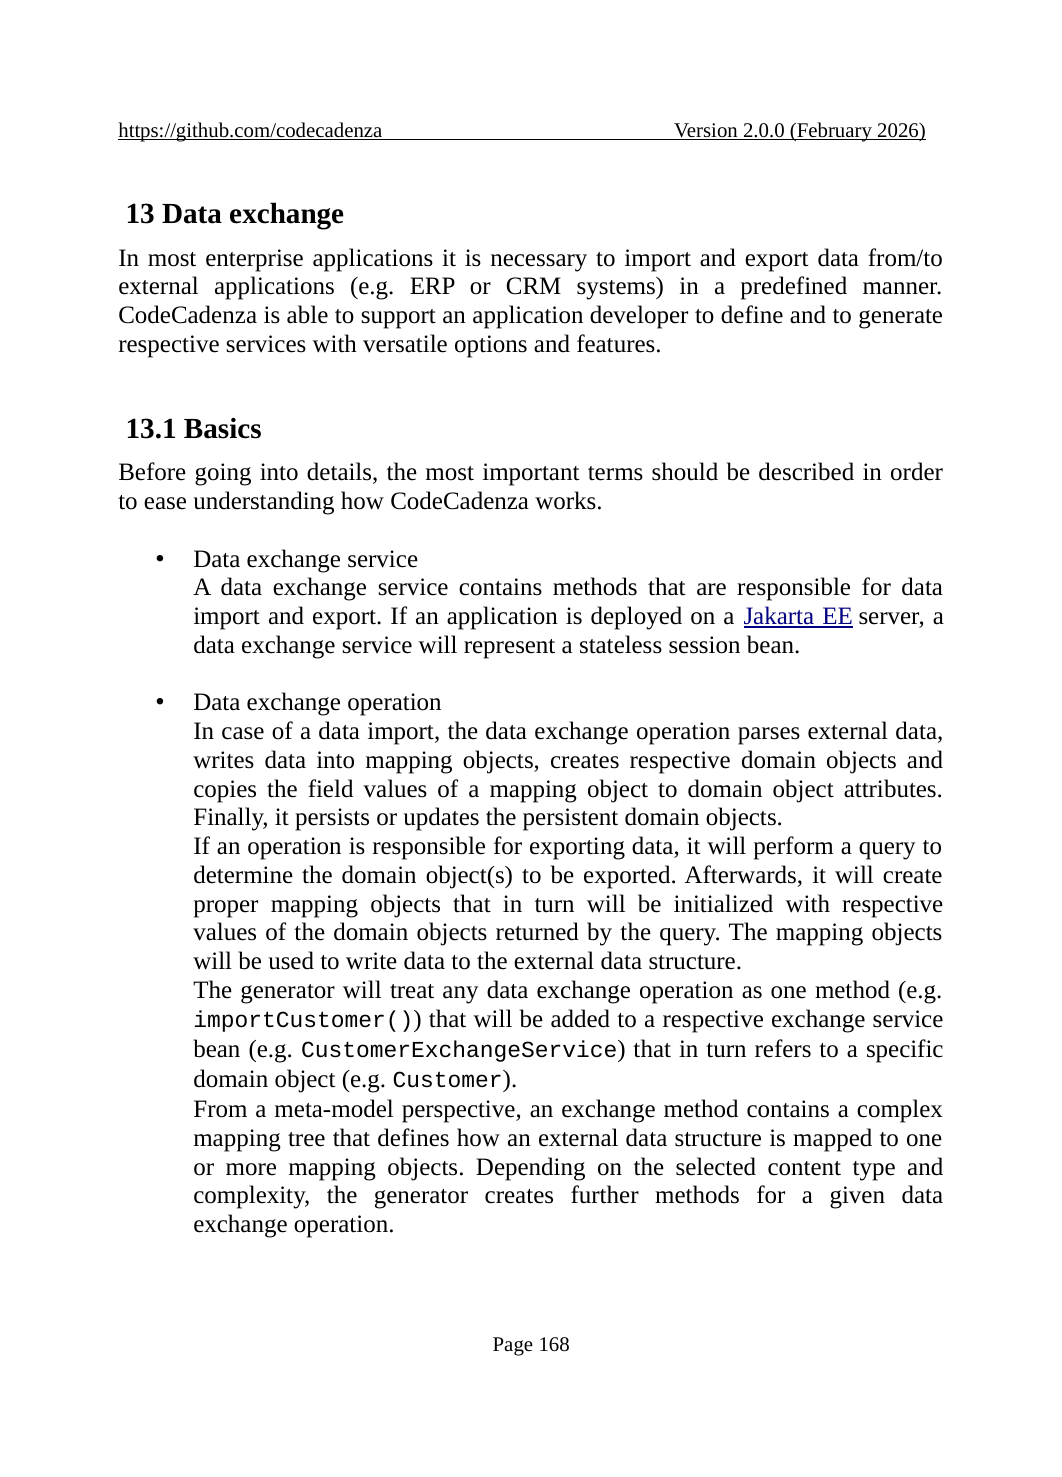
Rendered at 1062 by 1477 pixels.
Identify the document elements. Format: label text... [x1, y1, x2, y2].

list The generator will treat any data exchange operation as one method (e.g. importCustomer()) that will be added to a respective exchange service bean (e.g. CustomerExchangeService) that in turn refers to a specific domain object (e.g. Customer). [156, 975, 944, 1094]
list From a meta-model perspective, an exchange method contains a complex mapping tree that defines how an external data structure is mapped to one or more mapping objects. Depending on the selected content type and complexity, the generator creates further methods for a given data exchange operation. [156, 1094, 944, 1238]
list Data exchange operation [156, 687, 944, 716]
list In case of a data import, the data exchange operation parses external data, writes data into mapping objects, creates respective domain objects and copies the field values of a mapping object to domain object attributes. Finally, it persists or updates the persistent domain objects. [156, 716, 944, 831]
text Before going into details, the most important terms should be described in order to ease understanding how CodeCadenza works. [118, 457, 944, 515]
list Data exchange service [156, 544, 944, 572]
list If an operation is responsible for exporting data, it will perform a query to determine the domain object(s) to be exported. Afterwards, it will create proper mapping objects that in turn will be initialized with respective values of the domain objects returned by the query. The mapping objects will be used to write data to the external data structure. [156, 831, 944, 975]
subtitle Basics [118, 411, 944, 445]
text In most enterprise applications it is necessary to import and export data from/to external applications (e.g. ERP or CRM systems) in a predefined manner. CodeCadenza is able to support an application developer to define and to generate respective services with versatile options and features. [118, 243, 944, 358]
list A data exchange service contains methods that are responsible for data import and export. If an application is deployed on a Jakarta EE server, a data exchange service will represent a stateless session bean. [156, 572, 944, 659]
subtitle Data exchange [118, 197, 944, 230]
